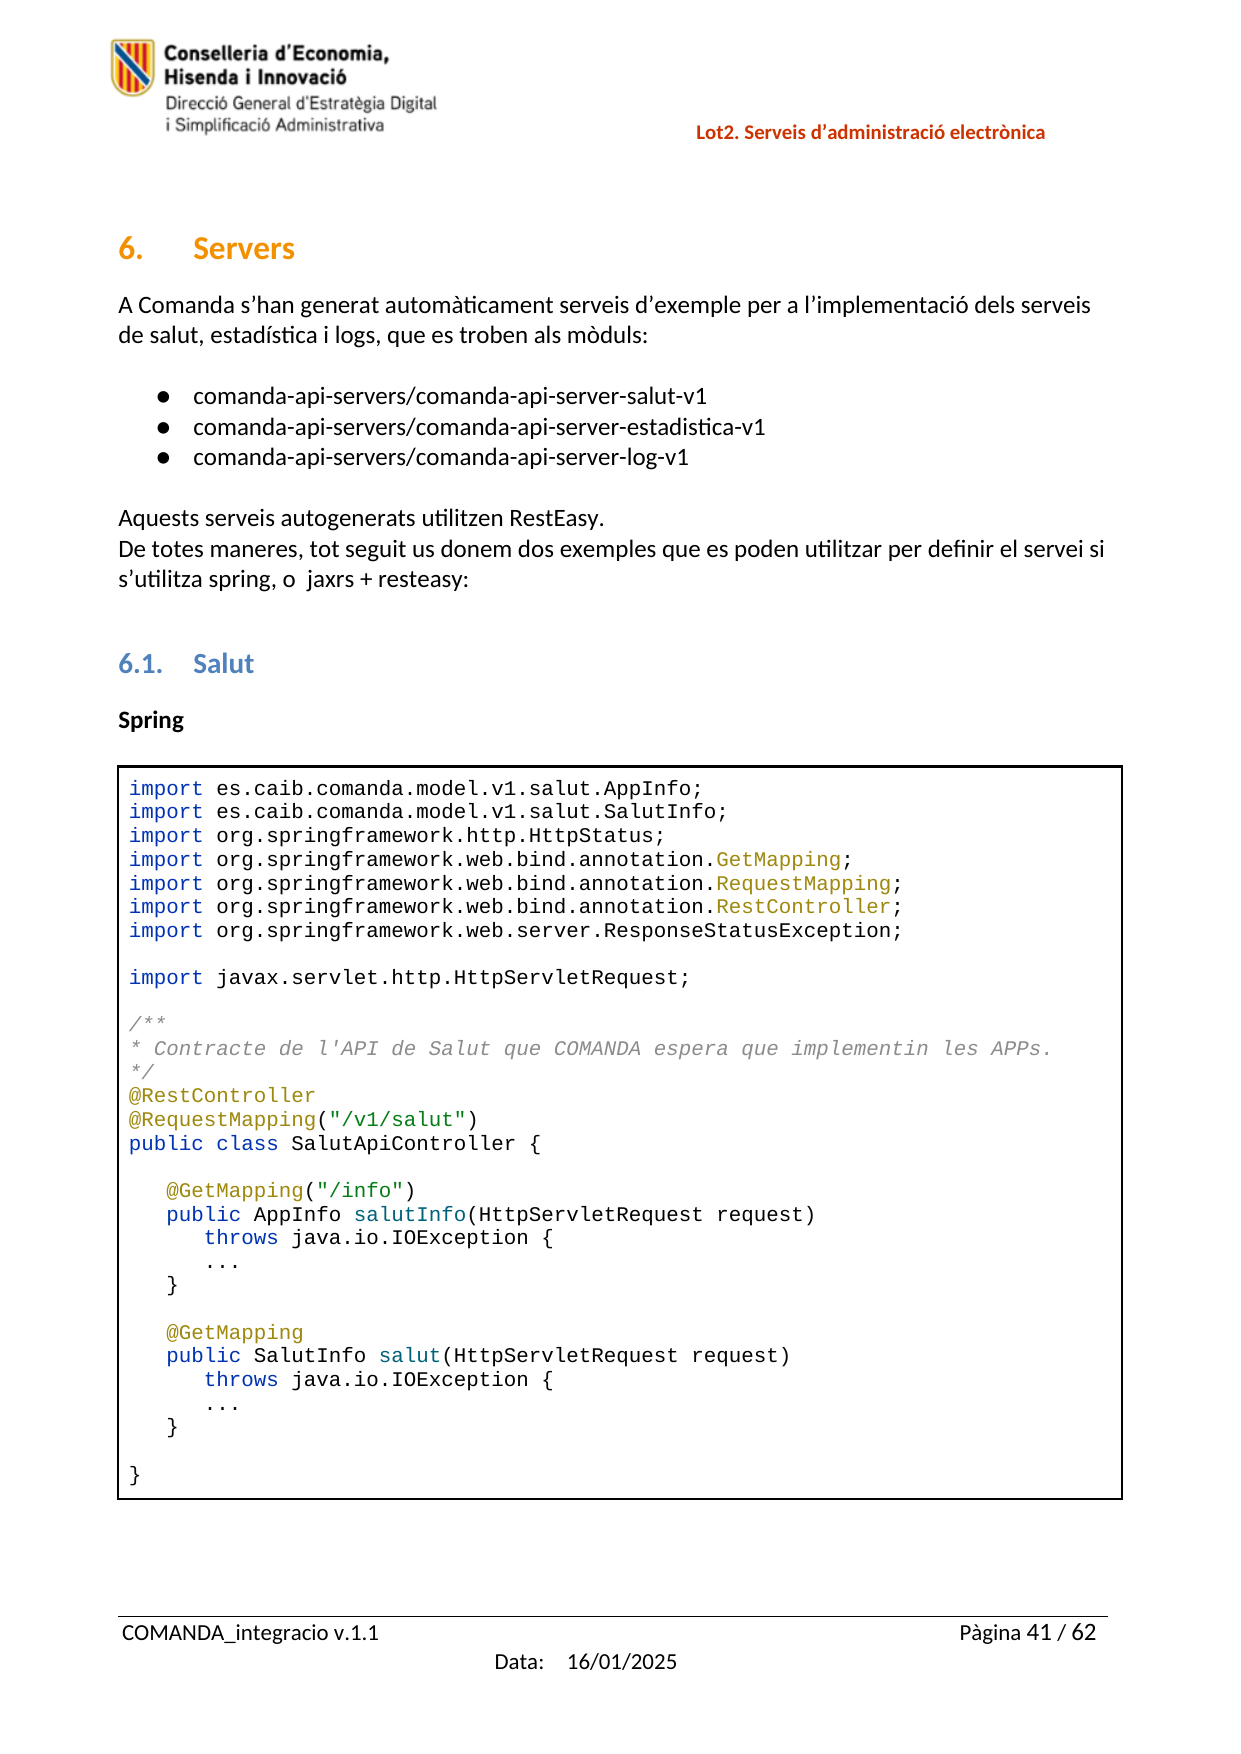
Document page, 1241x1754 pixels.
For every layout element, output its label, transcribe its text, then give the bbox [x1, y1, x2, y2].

text Spring [118, 704, 1122, 735]
text Aquests serveis autogenerats utilitzen RestEasy. [118, 502, 1122, 533]
text A Comanda s’han generat automàticament serveis d’exemple per a l’implementació dels serveis de salut, estadística i logs, que es troben als mòduls: [118, 289, 1122, 350]
list comanda-api-servers/comanda-api-server-estadistica-v1 [156, 411, 1122, 441]
table_header import es.caib.comanda.model.v1.salut.AppInfo; import es.caib.comanda.model.v1.salut.SalutInfo; import org.springframework.http.HttpStatus; import org.springframework.web.bind.annotation.GetMapping; import org.springframework.web.bind.annotation.RequestMapping; import org.springframework.web.bind.annotation.RestController; import org.springframework.web.server.ResponseStatusException; import javax.servlet.http.HttpServletRequest; /** * Contracte de l'API de Salut que COMANDA espera que implementin les APPs. */ @RestController @RequestMapping("/v1/salut") public class SalutApiController { @GetMapping("/info") public AppInfo salutInfo(HttpServletRequest request) throws java.io.IOException { ... } @GetMapping public SalutInfo salut(HttpServletRequest request) throws java.io.IOException { ... } } [119, 768, 1121, 1498]
list comanda-api-servers/comanda-api-server-salut-v1 [156, 380, 1122, 411]
text De totes maneres, tot seguit us donem dos exemples que es poden utilitzar per definir el servei si s’utilitza spring, o jaxrs + resteasy: [118, 533, 1122, 594]
subtitle Salut [118, 645, 1122, 681]
list comanda-api-servers/comanda-api-server-log-v1 [156, 441, 1122, 472]
subtitle Servers [118, 227, 1122, 268]
picture [100, 26, 467, 156]
